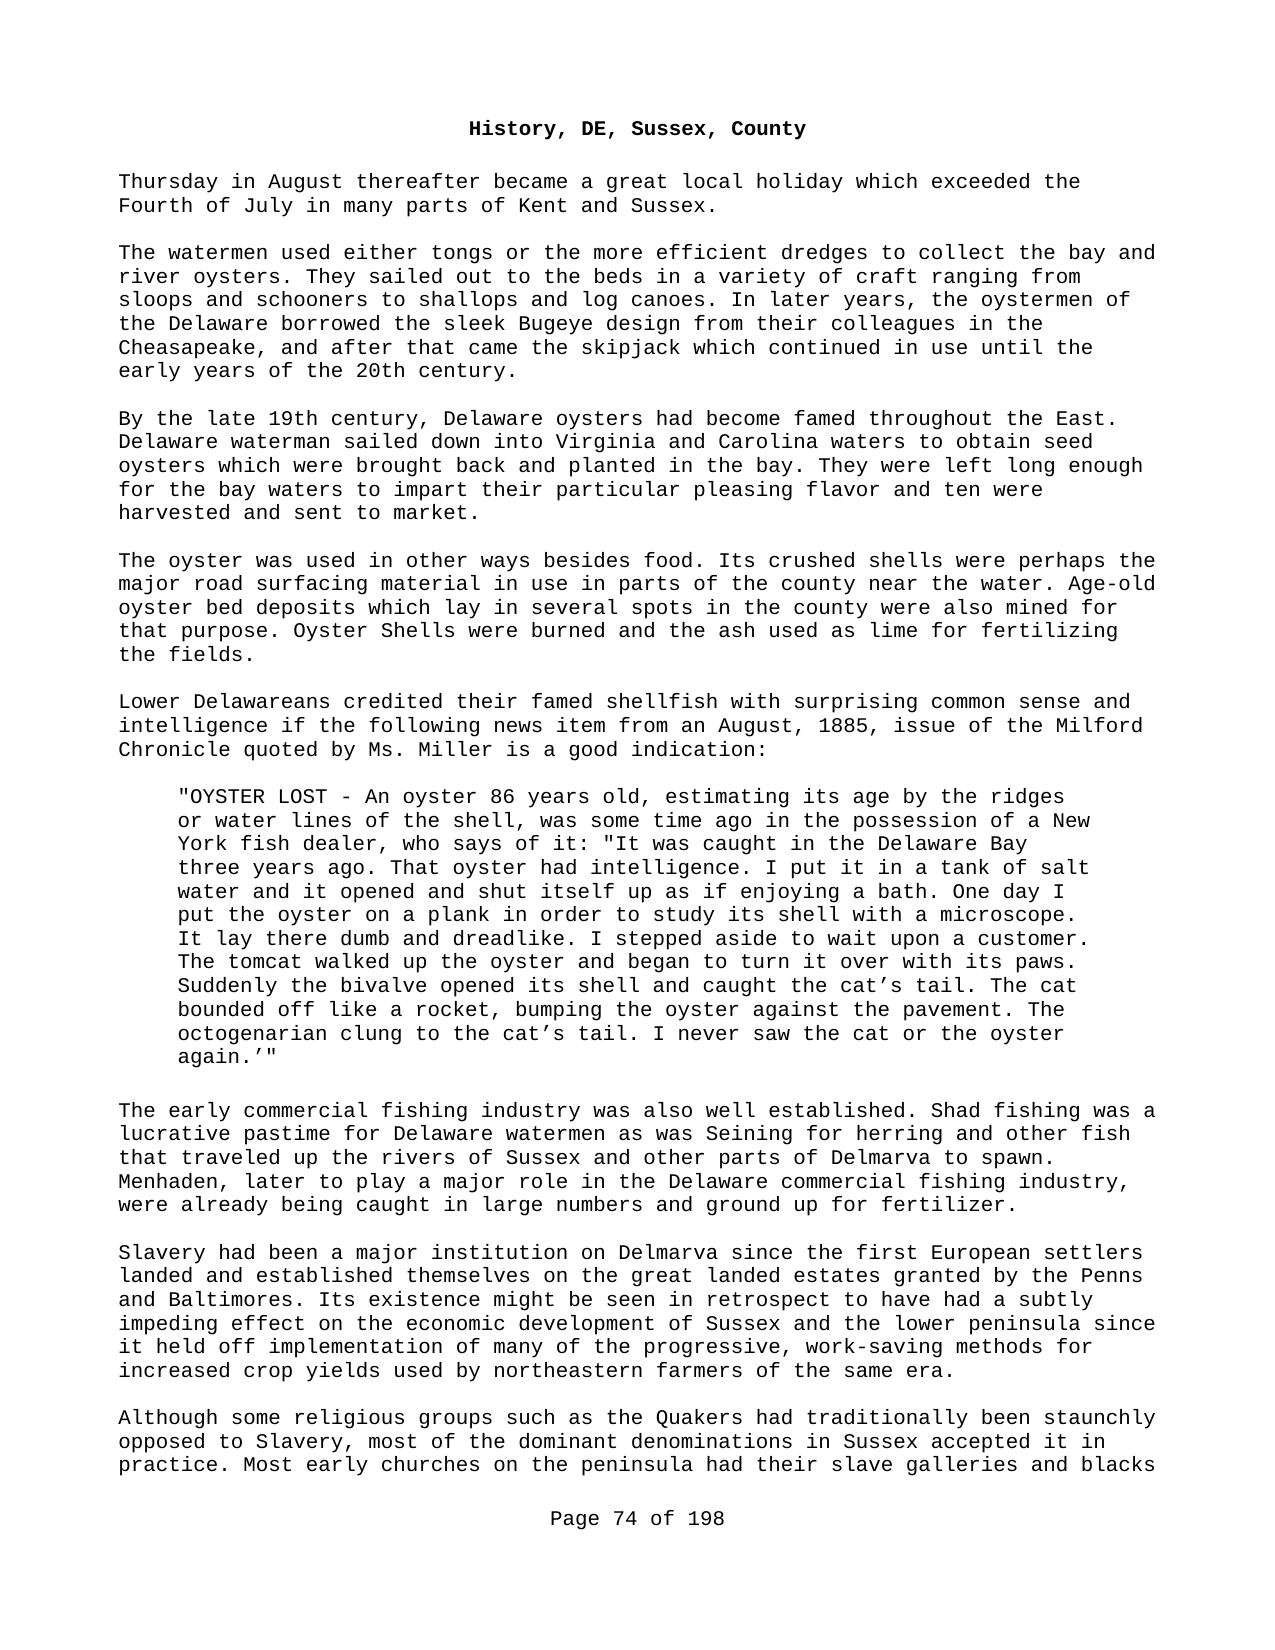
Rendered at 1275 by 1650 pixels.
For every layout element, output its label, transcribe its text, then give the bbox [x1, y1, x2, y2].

text Thursday in August thereafter became a great local holiday which exceeded the Fourth of July in many parts of Kent and Sussex. [118, 171, 1157, 218]
text By the late 19th century, Delaware oysters had become famed throughout the East. Delaware waterman sailed down into Virginia and Carolina waters to obtain seed oysters which were brought back and planted in the bay. They were left long enough for the bay waters to impart their particular pleasing flavor and ten were harvested and sent to market. [118, 408, 1157, 526]
text Lower Delawareans credited their famed shellfish with surprising common sense and intelligence if the following news item from an August, 1885, issue of the Milford Chronicle quoted by Ms. Miller is a good indication: [118, 691, 1157, 762]
text Although some religious groups such as the Quakers had traditionally been staunchly opposed to Slavery, most of the dominant denominations in Sussex accepted it in practice. Most early churches on the peninsula had their slave galleries and blacks [118, 1407, 1157, 1478]
text Slavery had been a major institution on Delmarva since the first European settlers landed and established themselves on the great landed estates granted by the Penns and Baltimores. Its existence might be seen in retrospect to have had a subtly impeding effect on the economic development of Sussex and the lower peninsula since it held off implementation of many of the progressive, work-saving methods for increased crop yields used by northeastern farmers of the same era. [118, 1242, 1157, 1383]
text The early commercial fishing industry was also well established. Shad fishing was a lucrative pastime for Delaware watermen as was Seining for herring and other fish that traveled up the rivers of Sussex and other parts of Delmarva to spawn. Menhaden, later to play a major role in the Delaware commercial fishing industry, were already being caught in large numbers and ground up for fertilizer. [118, 1100, 1157, 1218]
text The oyster was used in other ways besides food. Its crushed shells were perhaps the major road surfacing material in use in parts of the county near the water. Age-old oyster bed deposits which lay in several spots in the county were also mined for that purpose. Oyster Shells were burned and the ash used as lime for fertilizing the fields. [118, 549, 1157, 668]
text The watermen used either tongs or the more efficient dredges to collect the bay and river oysters. They sailed out to the beds in a variety of craft ranging from sloops and schooners to shallops and log canoes. In later years, the oystermen of the Delaware borrowed the sleek Bugeye design from their colleagues in the Cheasapeake, and after that came the skipjack which continued in use until the early years of the 20th century. [118, 242, 1157, 384]
text "OYSTER LOST - An oyster 86 years old, estimating its age by the ridges or water lines of the shell, was some time ago in the possession of a New York fish dealer, who says of it: "It was caught in the Delaware Bay three years ago. That oyster had intelligence. I put it in a tank of salt water and it opened and shut itself up as if enjoying a bath. One day I put the oyster on a plank in order to study its shell with a microscope. It lay there dumb and dreadlike. I stepped aside to wait upon a customer. The tomcat walked up the oyster and began to turn it over with its paws. Suddenly the bivalve opened its shell and caught the cat’s tail. The cat bounded off like a rocket, bumping the oyster against the pavement. The octogenarian clung to the cat’s tail. I never saw the cat or the oyster again.’" [177, 786, 1098, 1070]
